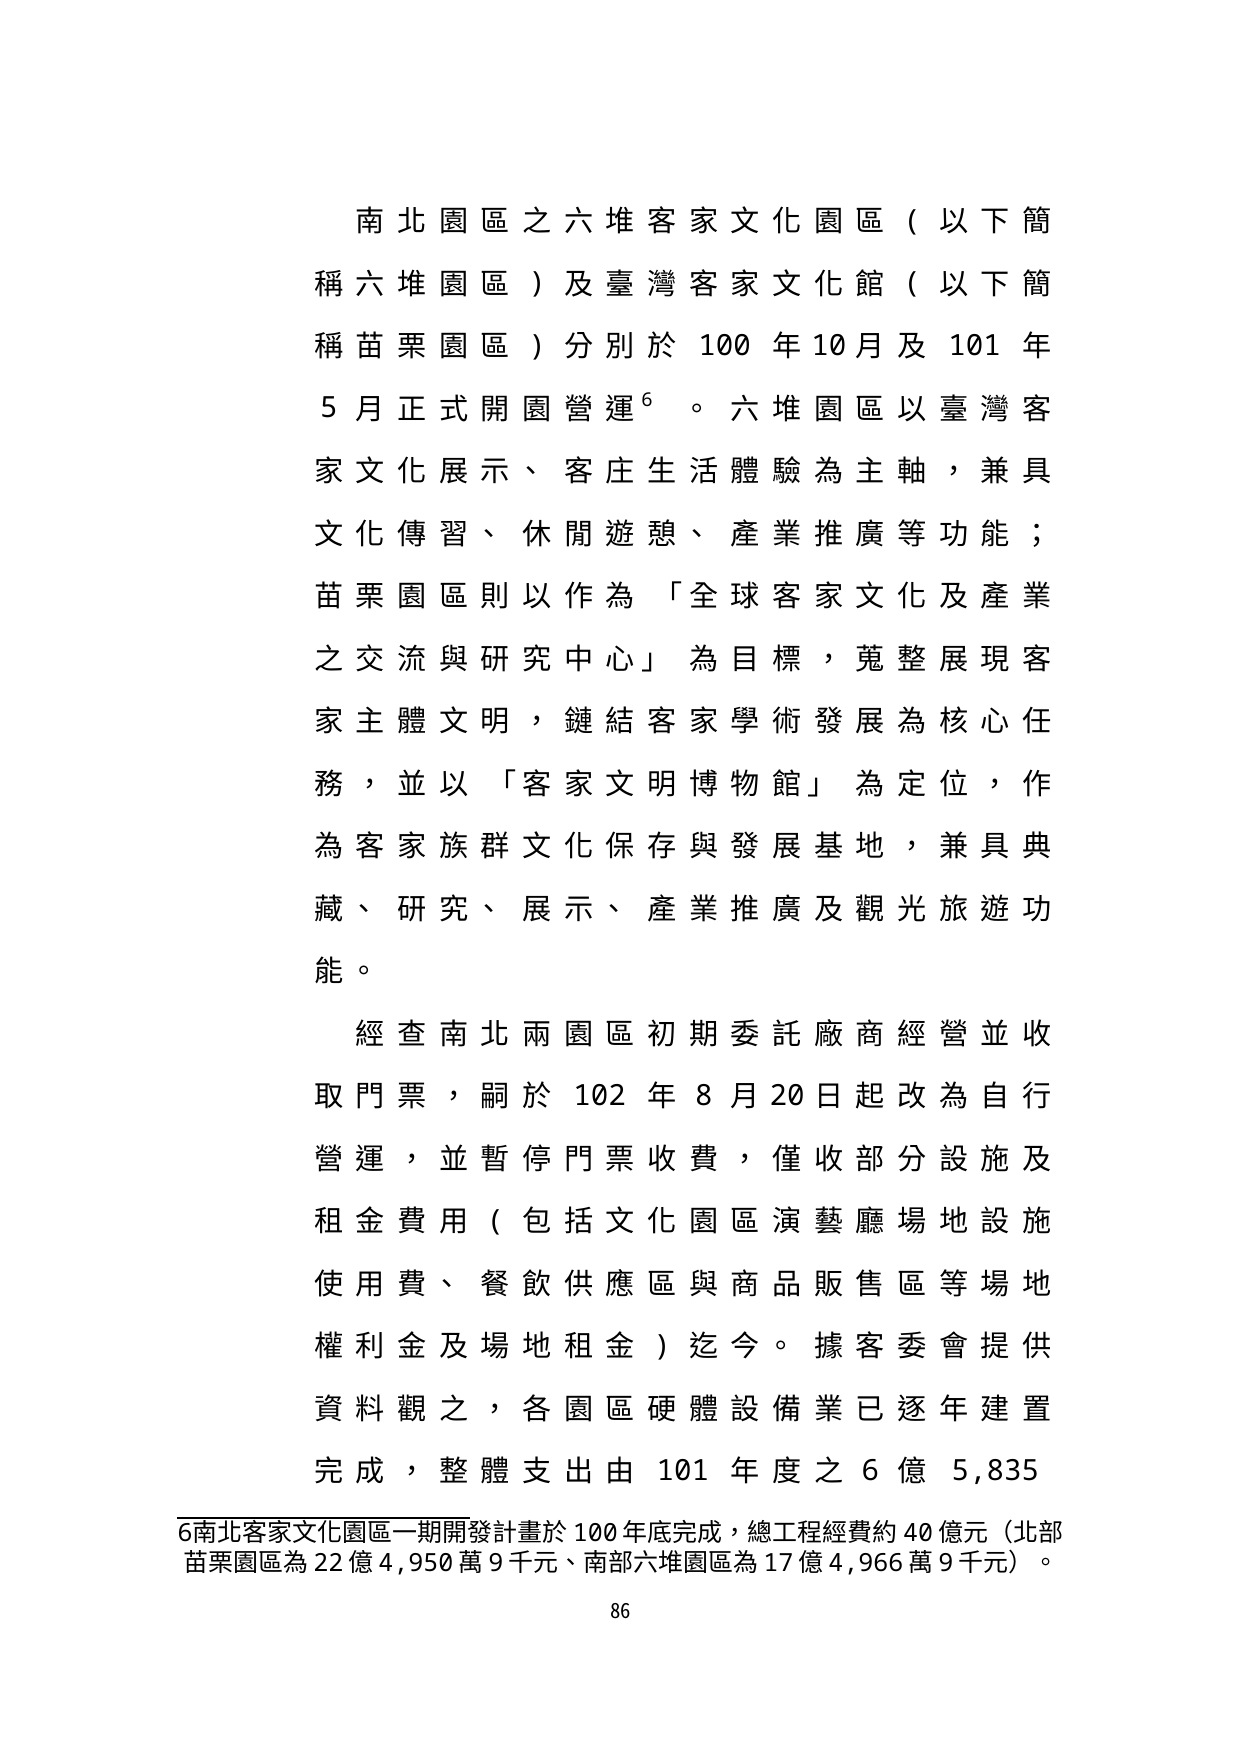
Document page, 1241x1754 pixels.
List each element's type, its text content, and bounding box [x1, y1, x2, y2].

text 經查南北兩園區初期委託廠商經營並收取門票，嗣於102年8月20日起改為自行營運，並暫停門票收費，僅收部分設施及租金費用(包括文化園區演藝廳場地設施使用費、餐飲供應區與商品販售區等場地權利金及場地租金)迄今。據客委會提供資料觀之，各園區硬體設備業已逐年建置完成，整體支出由101年度之6億5,835 [271, 990, 1058, 1490]
text 南北園區之六堆客家文化園區(以下簡稱六堆園區)及臺灣客家文化館(以下簡稱苗栗園區)分別於100年10月及101年5月正式開園營運。六堆園區以臺灣客家文化展示、客庄生活體驗為主軸，兼具文化傳習、休閒遊憩、產業推廣等功能；苗栗園區則以作為「全球客家文化及產業之交流與研究中心」為目標，蒐整展現客家主體文明，鏈結客家學術發展為核心任務，並以「客家文明博物館」為定位，作為客家族群文化保存與發展基地，兼具典藏、研究、展示、產業推廣及觀光旅遊功能。 [271, 177, 1058, 990]
text 南北客家文化園區一期開發計畫於100年底完成，總工程經費約40億元（北部苗栗園區為22億4,950萬9千元、南部六堆園區為17億4,966萬9千元）。 [177, 1518, 1063, 1577]
